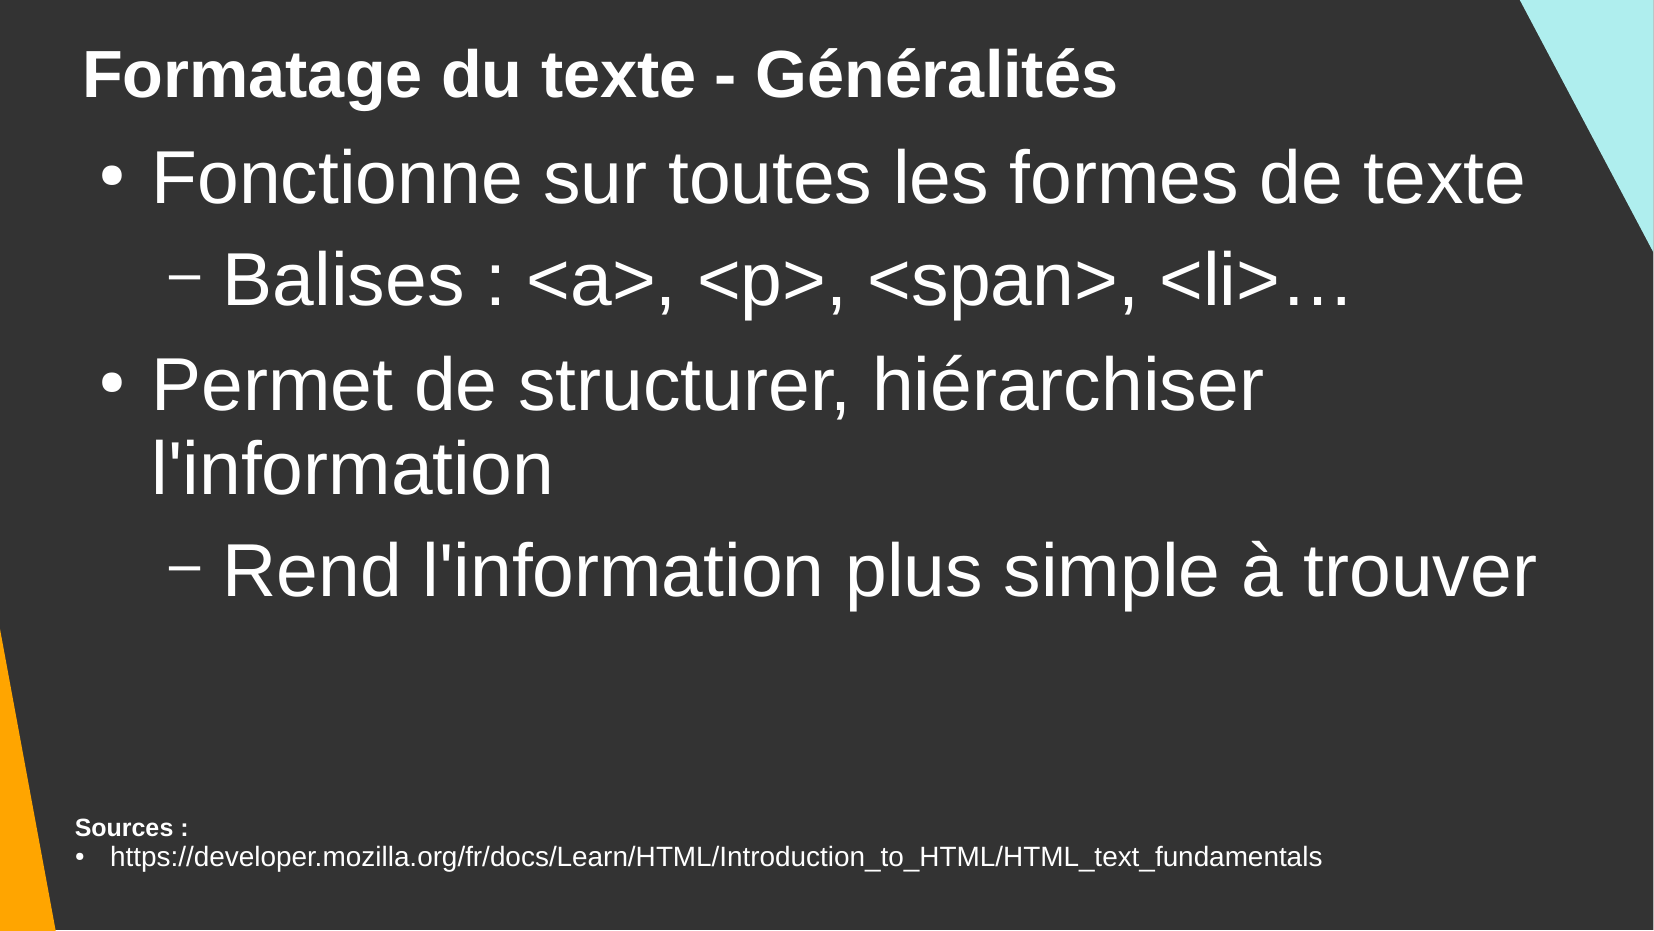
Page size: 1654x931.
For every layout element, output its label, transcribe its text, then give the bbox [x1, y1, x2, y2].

list Fonctionne sur toutes les formes de texte Balises : <a>, <p>, <span>, <li>… Permet de structurer, hiérarchiser l'information Rend l'information plus simple à trouver [80, 135, 1605, 683]
title Formatage du texte - Généralités [82, 37, 1571, 114]
text_box Sources : https://developer.mozilla.org/fr/docs/Learn/HTML/Introduction_to_HTML/HTML_text_fundamentals [60, 806, 1546, 905]
text_box [1519, 0, 1654, 254]
text_box [0, 628, 56, 931]
